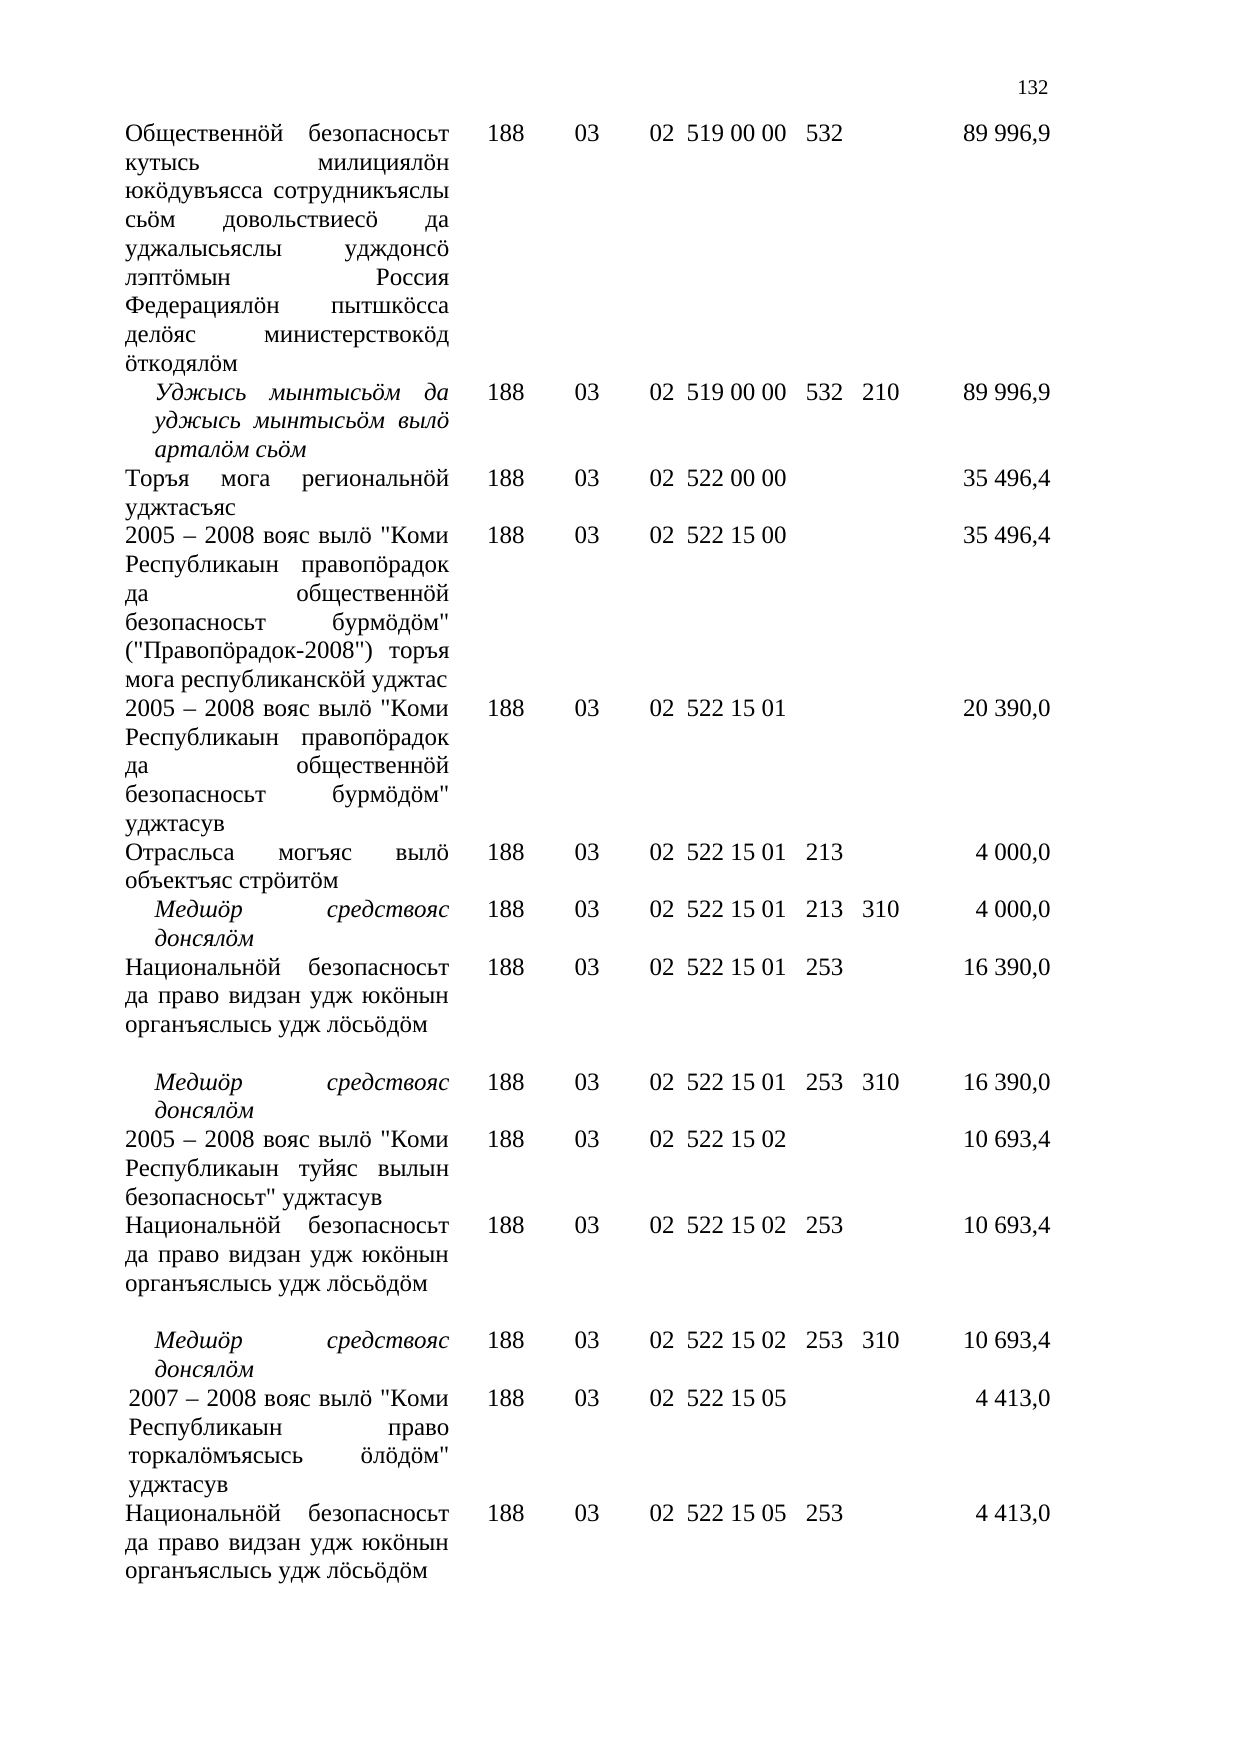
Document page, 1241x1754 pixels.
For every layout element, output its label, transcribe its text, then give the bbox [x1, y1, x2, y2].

table_cell 02 [605, 118, 680, 377]
table_cell [849, 952, 905, 1067]
table_cell 253 [793, 1498, 849, 1584]
table_cell [849, 118, 905, 377]
table_cell 213 [793, 894, 849, 952]
table_cell 188 [455, 1383, 530, 1498]
table_cell 310 [849, 894, 905, 952]
table_cell 522 15 02 [680, 1326, 793, 1383]
table_cell Медшöр средствояс донсялöм [119, 894, 455, 952]
table_cell 253 [793, 1211, 849, 1326]
table_cell 188 [455, 377, 530, 463]
table_cell 02 [605, 1498, 680, 1584]
table_cell [793, 521, 849, 693]
table_cell 03 [530, 894, 605, 952]
table_cell 4 413,0 [905, 1498, 1056, 1584]
table_cell 02 [605, 1326, 680, 1383]
table_cell 532 [793, 377, 849, 463]
table_cell 310 [849, 1326, 905, 1383]
table_cell 188 [455, 1326, 530, 1383]
table_cell 02 [605, 894, 680, 952]
table_cell 10 693,4 [905, 1211, 1056, 1326]
table_cell Уджысь мынтысьöм да уджысь мынтысьöм вылö арталöм сьöм [119, 377, 455, 463]
table_cell 522 15 01 [680, 894, 793, 952]
table_cell 522 15 02 [680, 1211, 793, 1326]
table_cell 253 [793, 1067, 849, 1124]
table_cell Медшöр средствояс донсялöм [119, 1326, 455, 1383]
table_cell Общественнöй безопасносьт кутысь милициялöн юкöдувъясса сотрудникъяслы сьöм довольствиесö да уджалысьяслы удждонсö лэптöмын Россия Федерациялöн пытшкöсса делöяс министерствокöд öткодялöм [119, 118, 455, 377]
table_cell 522 15 01 [680, 1067, 793, 1124]
table_cell 03 [530, 463, 605, 521]
table_cell 188 [455, 952, 530, 1067]
table_cell 03 [530, 1211, 605, 1326]
table_cell 02 [605, 1067, 680, 1124]
table_cell 522 00 00 [680, 463, 793, 521]
table_cell 253 [793, 1326, 849, 1383]
table_cell 188 [455, 118, 530, 377]
table_cell 03 [530, 1067, 605, 1124]
table_cell 188 [455, 463, 530, 521]
table_cell 16 390,0 [905, 1067, 1056, 1124]
table_cell 02 [605, 952, 680, 1067]
table_cell Национальнöй безопасносьт да право видзан удж юкöнын органъяслысь удж лöсьöдöм [119, 1498, 455, 1584]
table_cell 522 15 01 [680, 952, 793, 1067]
table_cell 522 15 00 [680, 521, 793, 693]
table_cell 310 [849, 1067, 905, 1124]
table_cell 188 [455, 1211, 530, 1326]
table_cell Национальнöй безопасносьт да право видзан удж юкöнын органъяслысь удж лöсьöдöм [119, 952, 455, 1067]
table_cell 519 00 00 [680, 118, 793, 377]
table_cell 188 [455, 1124, 530, 1211]
table_cell 35 496,4 [905, 463, 1056, 521]
table_cell 03 [530, 118, 605, 377]
table_cell 03 [530, 952, 605, 1067]
table_cell 2007 – 2008 вояс вылö "Коми Республикаын право торкалöмъясысь öлöдöм" уджтасув [119, 1383, 455, 1498]
table_cell [849, 1124, 905, 1211]
table_cell 4 000,0 [905, 837, 1056, 894]
table_cell 02 [605, 1211, 680, 1326]
table_cell 188 [455, 1498, 530, 1584]
table_cell 213 [793, 837, 849, 894]
table_cell 522 15 05 [680, 1383, 793, 1498]
table_cell 02 [605, 837, 680, 894]
table_cell [849, 463, 905, 521]
table_cell 522 15 01 [680, 693, 793, 837]
table_cell [849, 1211, 905, 1326]
table_cell 532 [793, 118, 849, 377]
table_cell 03 [530, 837, 605, 894]
table_cell 89 996,9 [905, 377, 1056, 463]
table_cell 210 [849, 377, 905, 463]
table_cell Медшöр средствояс донсялöм [119, 1067, 455, 1124]
table_cell 16 390,0 [905, 952, 1056, 1067]
table_cell 188 [455, 521, 530, 693]
table_cell 188 [455, 1067, 530, 1124]
table_cell [793, 1383, 849, 1498]
table_cell 03 [530, 1498, 605, 1584]
table_cell 4 000,0 [905, 894, 1056, 952]
table_cell 2005 – 2008 вояс вылö "Коми Республикаын правопöрадок да общественнöй безопасносьт бурмöдöм" ("Правопöрадок-2008") торъя мога республиканскöй уджтас [119, 521, 455, 693]
table_cell 89 996,9 [905, 118, 1056, 377]
table_cell 20 390,0 [905, 693, 1056, 837]
table_cell 35 496,4 [905, 521, 1056, 693]
table_cell 03 [530, 693, 605, 837]
table_cell 03 [530, 1383, 605, 1498]
table_cell 02 [605, 377, 680, 463]
table_cell 253 [793, 952, 849, 1067]
table_cell [849, 521, 905, 693]
table_cell [849, 837, 905, 894]
table_cell 522 15 05 [680, 1498, 793, 1584]
table_cell 2005 – 2008 вояс вылö "Коми Республикаын туйяс вылын безопасносьт" уджтасув [119, 1124, 455, 1211]
table_cell Торъя мога региональнöй уджтасъяс [119, 463, 455, 521]
table_cell 188 [455, 837, 530, 894]
table_cell 02 [605, 521, 680, 693]
table_cell 03 [530, 377, 605, 463]
table_cell 4 413,0 [905, 1383, 1056, 1498]
table_cell 03 [530, 1326, 605, 1383]
table_cell [849, 693, 905, 837]
table_cell 188 [455, 894, 530, 952]
table_cell 522 15 02 [680, 1124, 793, 1211]
table_cell 2005 – 2008 вояс вылö "Коми Республикаын правопöрадок да общественнöй безопасносьт бурмöдöм" уджтасув [119, 693, 455, 837]
table_cell [849, 1383, 905, 1498]
table_cell [793, 693, 849, 837]
table_cell Отрасльса могъяс вылö объектъяс стрöитöм [119, 837, 455, 894]
table_cell [849, 1498, 905, 1584]
table_cell 02 [605, 693, 680, 837]
table_cell 10 693,4 [905, 1124, 1056, 1211]
table_cell [793, 1124, 849, 1211]
table_cell [793, 463, 849, 521]
table_cell 02 [605, 463, 680, 521]
table_cell 03 [530, 1124, 605, 1211]
table_cell Национальнöй безопасносьт да право видзан удж юкöнын органъяслысь удж лöсьöдöм [119, 1211, 455, 1326]
table_cell 519 00 00 [680, 377, 793, 463]
table_cell 522 15 01 [680, 837, 793, 894]
table_cell 02 [605, 1124, 680, 1211]
table_cell 02 [605, 1383, 680, 1498]
table_cell 03 [530, 521, 605, 693]
table_cell 188 [455, 693, 530, 837]
table_cell 10 693,4 [905, 1326, 1056, 1383]
